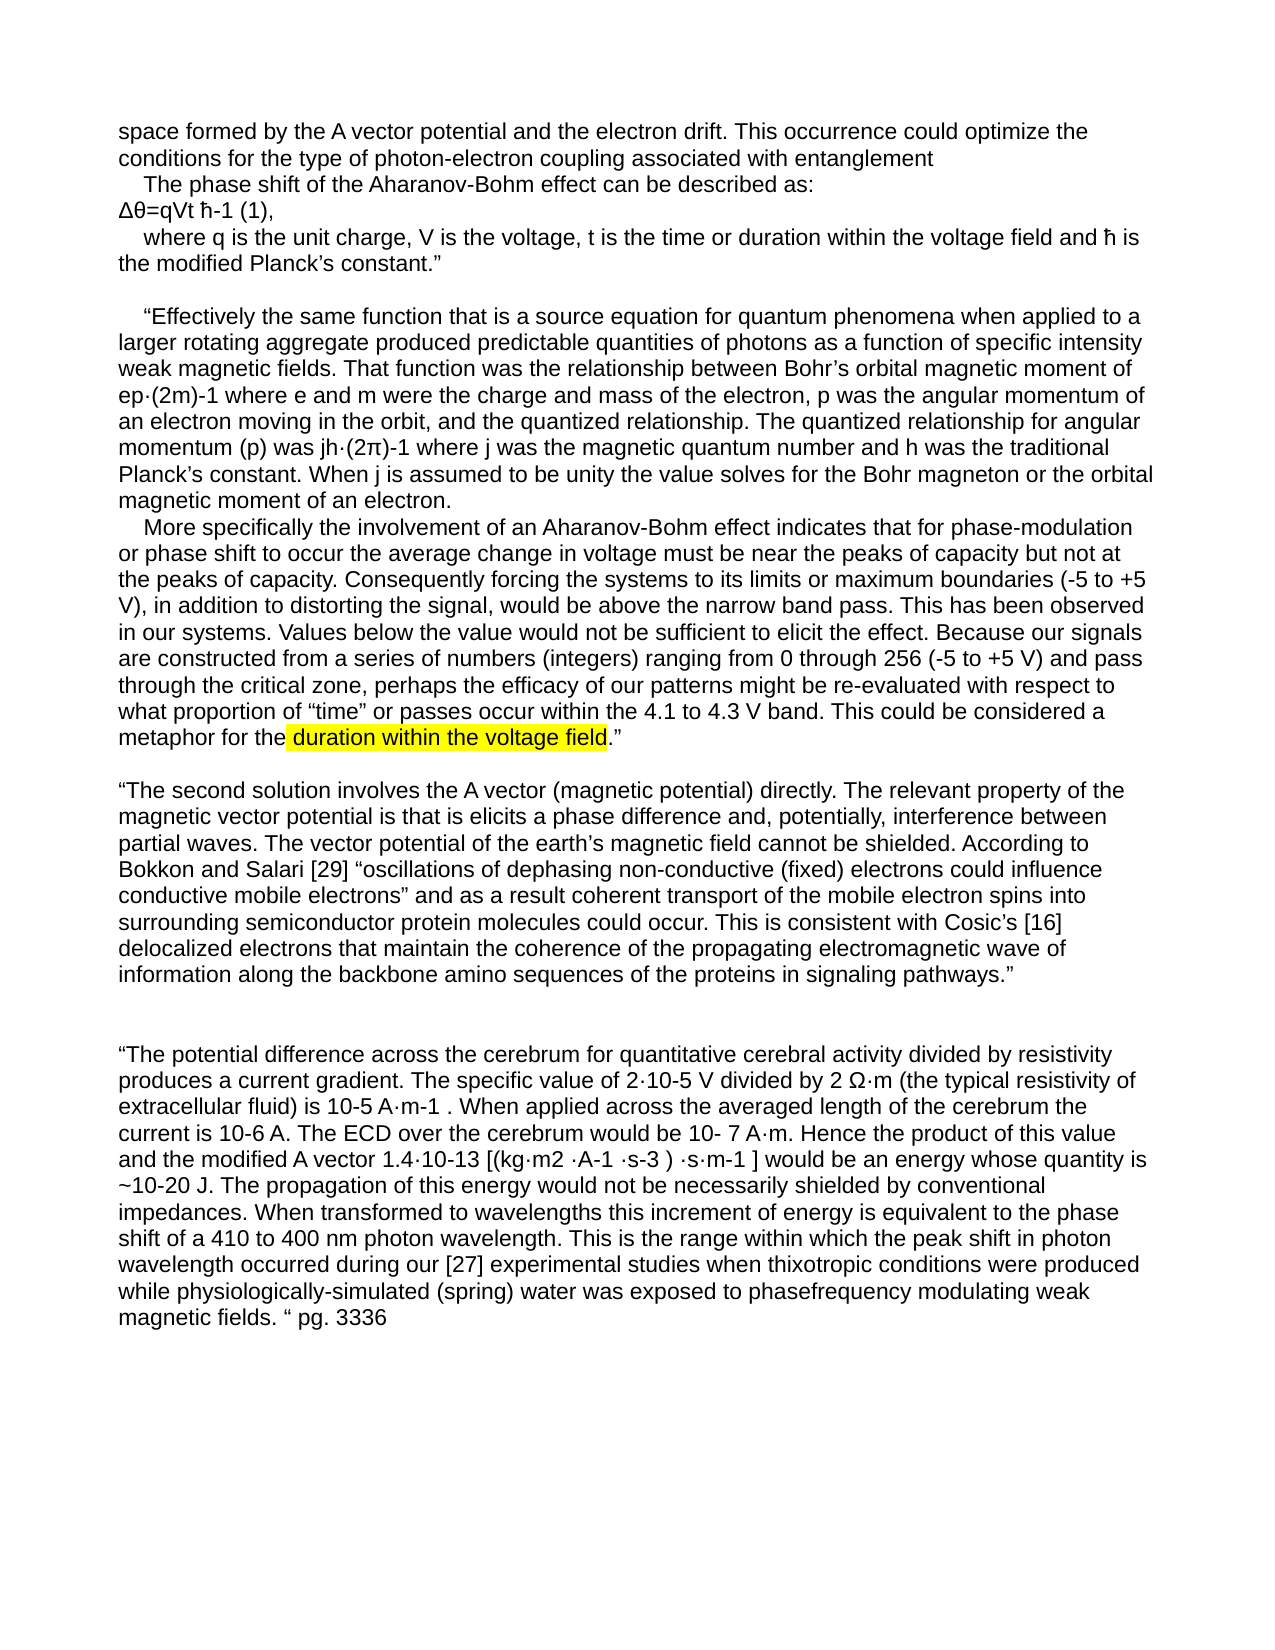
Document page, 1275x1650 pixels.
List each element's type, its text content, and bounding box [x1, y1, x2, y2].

text Δθ=qVt ħ-1 (1), [118, 197, 1157, 223]
text “The potential difference across the cerebrum for quantitative cerebral activity divided by resistivity produces a current gradient. The specific value of 2·10-5 V divided by 2 Ω·m (the typical resistivity of extracellular fluid) is 10-5 A·m-1 . When applied across the averaged length of the cerebrum the current is 10-6 A. The ECD over the cerebrum would be 10- 7 A·m. Hence the product of this value and the modified A vector 1.4·10-13 [(kg·m2 ·A-1 ·s-3 ) ·s·m-1 ] would be an energy whose quantity is ~10-20 J. The propagation of this energy would not be necessarily shielded by conventional impedances. When transformed to wavelengths this increment of energy is equivalent to the phase shift of a 410 to 400 nm photon wavelength. This is the range within which the peak shift in photon wavelength occurred during our [27] experimental studies when thixotropic conditions were produced while physiologically-simulated (spring) water was exposed to phasefrequency modulating weak magnetic fields. “ pg. 3336 [118, 1041, 1157, 1330]
text where q is the unit charge, V is the voltage, t is the time or duration within the voltage field and ħ is the modified Planck’s constant.” [118, 223, 1157, 276]
text space formed by the A vector potential and the electron drift. This occurrence could optimize the conditions for the type of photon-electron coupling associated with entanglement [118, 118, 1157, 171]
text The phase shift of the Aharanov-Bohm effect can be described as: [118, 171, 1157, 197]
text “Effectively the same function that is a source equation for quantum phenomena when applied to a larger rotating aggregate produced predictable quantities of photons as a function of specific intensity weak magnetic fields. That function was the relationship between Bohr’s orbital magnetic moment of ep·(2m)-1 where e and m were the charge and mass of the electron, p was the angular momentum of an electron moving in the orbit, and the quantized relationship. The quantized relationship for angular momentum (p) was jh·(2π)-1 where j was the magnetic quantum number and h was the traditional Planck’s constant. When j is assumed to be unity the value solves for the Bohr magneton or the orbital magnetic moment of an electron. [118, 303, 1157, 513]
text “The second solution involves the A vector (magnetic potential) directly. The relevant property of the magnetic vector potential is that is elicits a phase difference and, potentially, interference between partial waves. The vector potential of the earth’s magnetic field cannot be shielded. According to Bokkon and Salari [29] “oscillations of dephasing non-conductive (fixed) electrons could influence conductive mobile electrons” and as a result coherent transport of the mobile electron spins into surrounding semiconductor protein molecules could occur. This is consistent with Cosic’s [16] delocalized electrons that maintain the coherence of the propagating electromagnetic wave of information along the backbone amino sequences of the proteins in signaling pathways.” [118, 777, 1157, 988]
text More specifically the involvement of an Aharanov-Bohm effect indicates that for phase-modulation or phase shift to occur the average change in voltage must be near the peaks of capacity but not at the peaks of capacity. Consequently forcing the systems to its limits or maximum boundaries (-5 to +5 V), in addition to distorting the signal, would be above the narrow band pass. This has been observed in our systems. Values below the value would not be sufficient to elicit the effect. Because our signals are constructed from a series of numbers (integers) ranging from 0 through 256 (-5 to +5 V) and pass through the critical zone, perhaps the efficacy of our patterns might be re-evaluated with respect to what proportion of “time” or passes occur within the 4.1 to 4.3 V band. This could be considered a metaphor for the duration within the voltage field.” [118, 513, 1157, 751]
